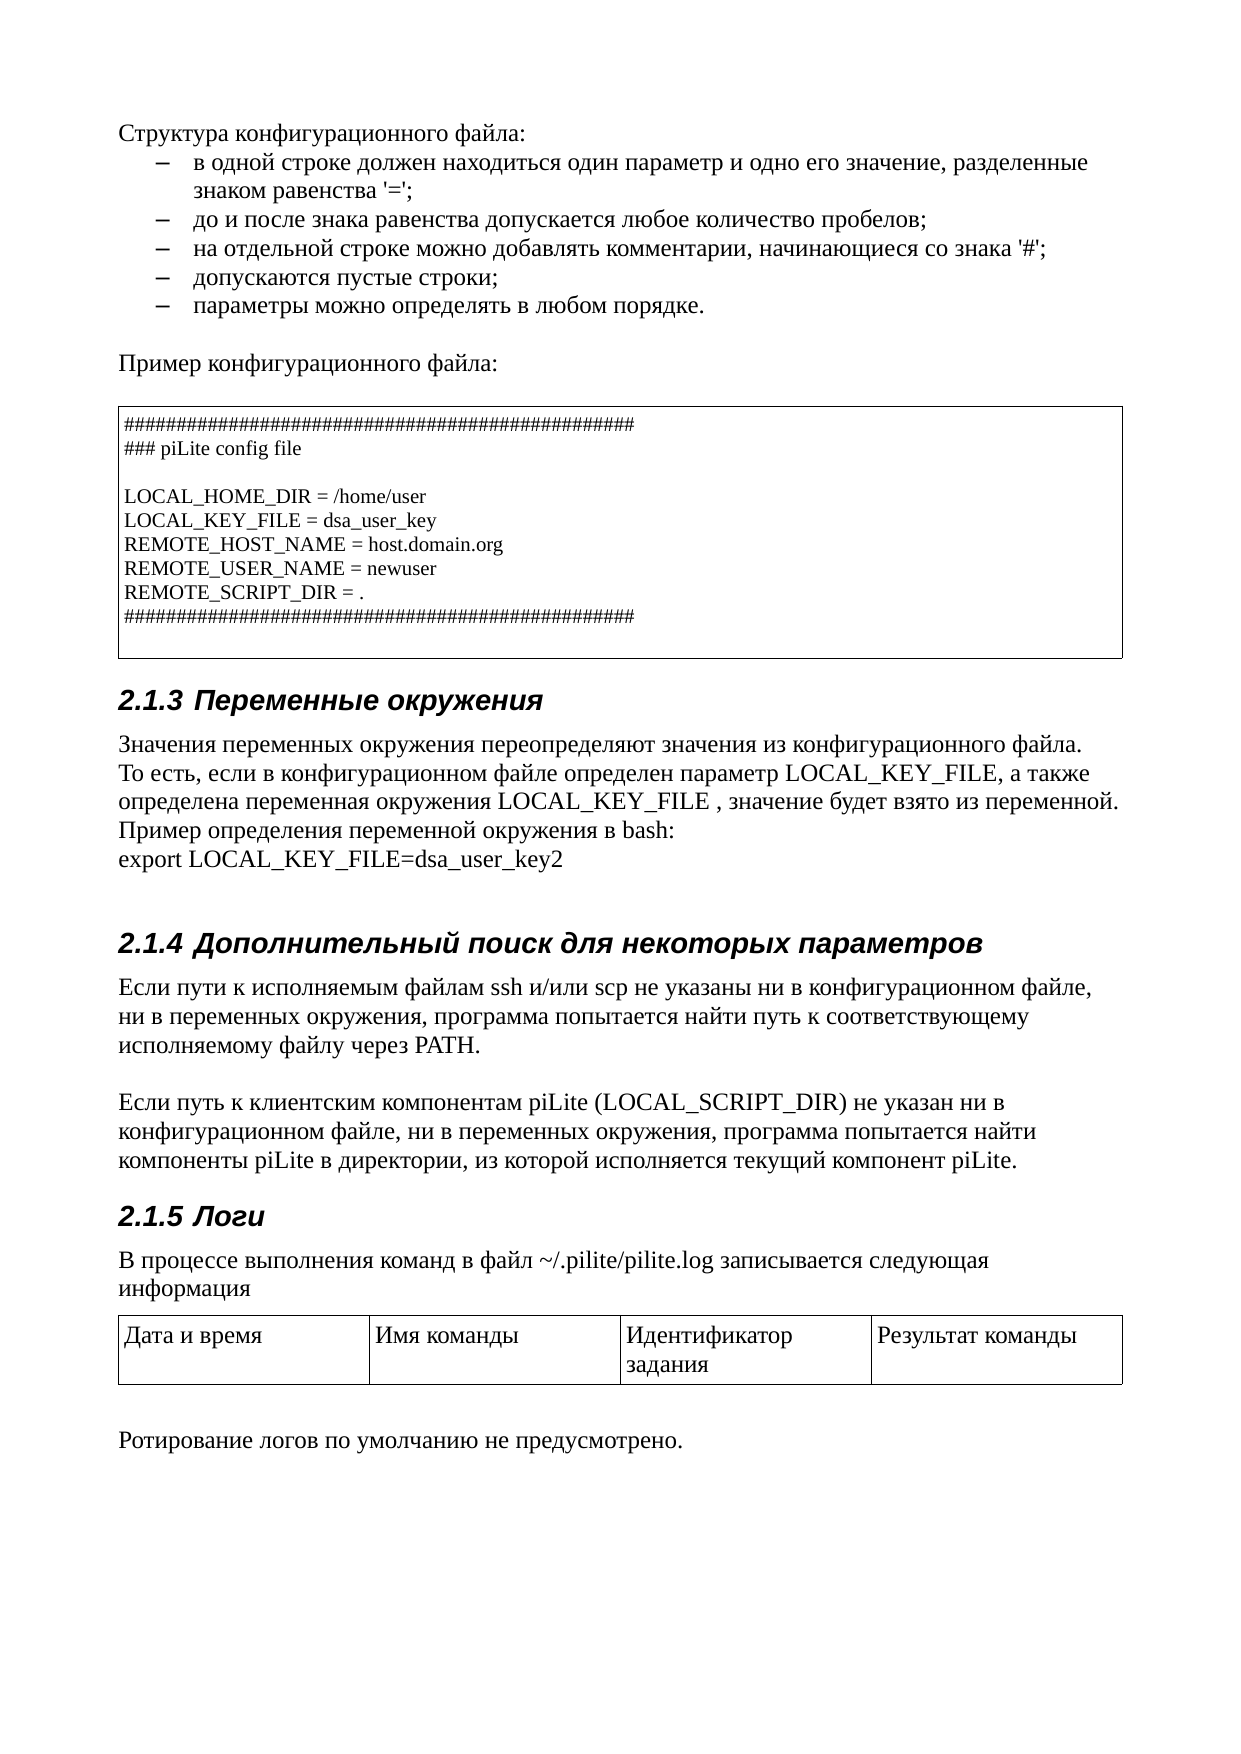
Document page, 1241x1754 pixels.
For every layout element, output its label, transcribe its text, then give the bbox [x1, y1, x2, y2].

text Если путь к клиентским компонентам piLite (LOCAL_SCRIPT_DIR) не указан ни в конфигурационном файле, ни в переменных окружения, программа попытается найти компоненты piLite в директории, из которой исполняется текущий компонент piLite. [118, 1087, 1122, 1174]
text Пример конфигурационного файла: [118, 348, 1122, 377]
text Ротирование логов по умолчанию не предусмотрено. [118, 1425, 1122, 1454]
text В процессе выполнения команд в файл ~/.pilite/pilite.log записывается следующая информация [118, 1245, 1122, 1302]
text Если пути к исполняемым файлам ssh и/или scp не указаны ни в конфигурационном файле, ни в переменных окружения, программа попытается найти путь к соответствующему исполняемому файлу через PATH. [118, 972, 1122, 1059]
text Значения переменных окружения переопределяют значения из конфигурационного файла. [118, 729, 1122, 758]
table_header ################################################# ### piLite config file LOCAL_HOME_DIR = /home/user LOCAL_KEY_FILE = dsa_user_key REMOTE_HOST_NAME = host.domain.org REMOTE_USER_NAME = newuser REMOTE_SCRIPT_DIR = . ################################################# [119, 407, 1122, 658]
list до и после знака равенства допускается любое количество пробелов; [156, 204, 1122, 233]
subtitle 2.1.3 Переменные окружения [118, 683, 1122, 716]
subtitle 2.1.5 Логи [118, 1199, 1122, 1232]
text То есть, если в конфигурационном файле определен параметр LOCAL_KEY_FILE, а также определена переменная окружения LOCAL_KEY_FILE , значение будет взято из переменной. [118, 758, 1122, 815]
table_header Результат команды [872, 1316, 1122, 1384]
text Структура конфигурационного файла: [118, 118, 1122, 147]
table_header Дата и время [119, 1316, 369, 1384]
list допускаются пустые строки; [156, 262, 1122, 291]
table_header Имя команды [370, 1316, 620, 1384]
table_header Идентификатор задания [621, 1316, 871, 1384]
text Пример определения переменной окружения в bash: [118, 815, 1122, 844]
subtitle 2.1.4 Дополнительный поиск для некоторых параметров [118, 926, 1122, 960]
list на отдельной строке можно добавлять комментарии, начинающиеся со знака '#'; [156, 233, 1122, 262]
list параметры можно определять в любом порядке. [156, 291, 1122, 319]
list в одной строке должен находиться один параметр и одно его значение, разделенные знаком равенства '='; [156, 147, 1122, 204]
text export LOCAL_KEY_FILE=dsa_user_key2 [118, 844, 1122, 873]
